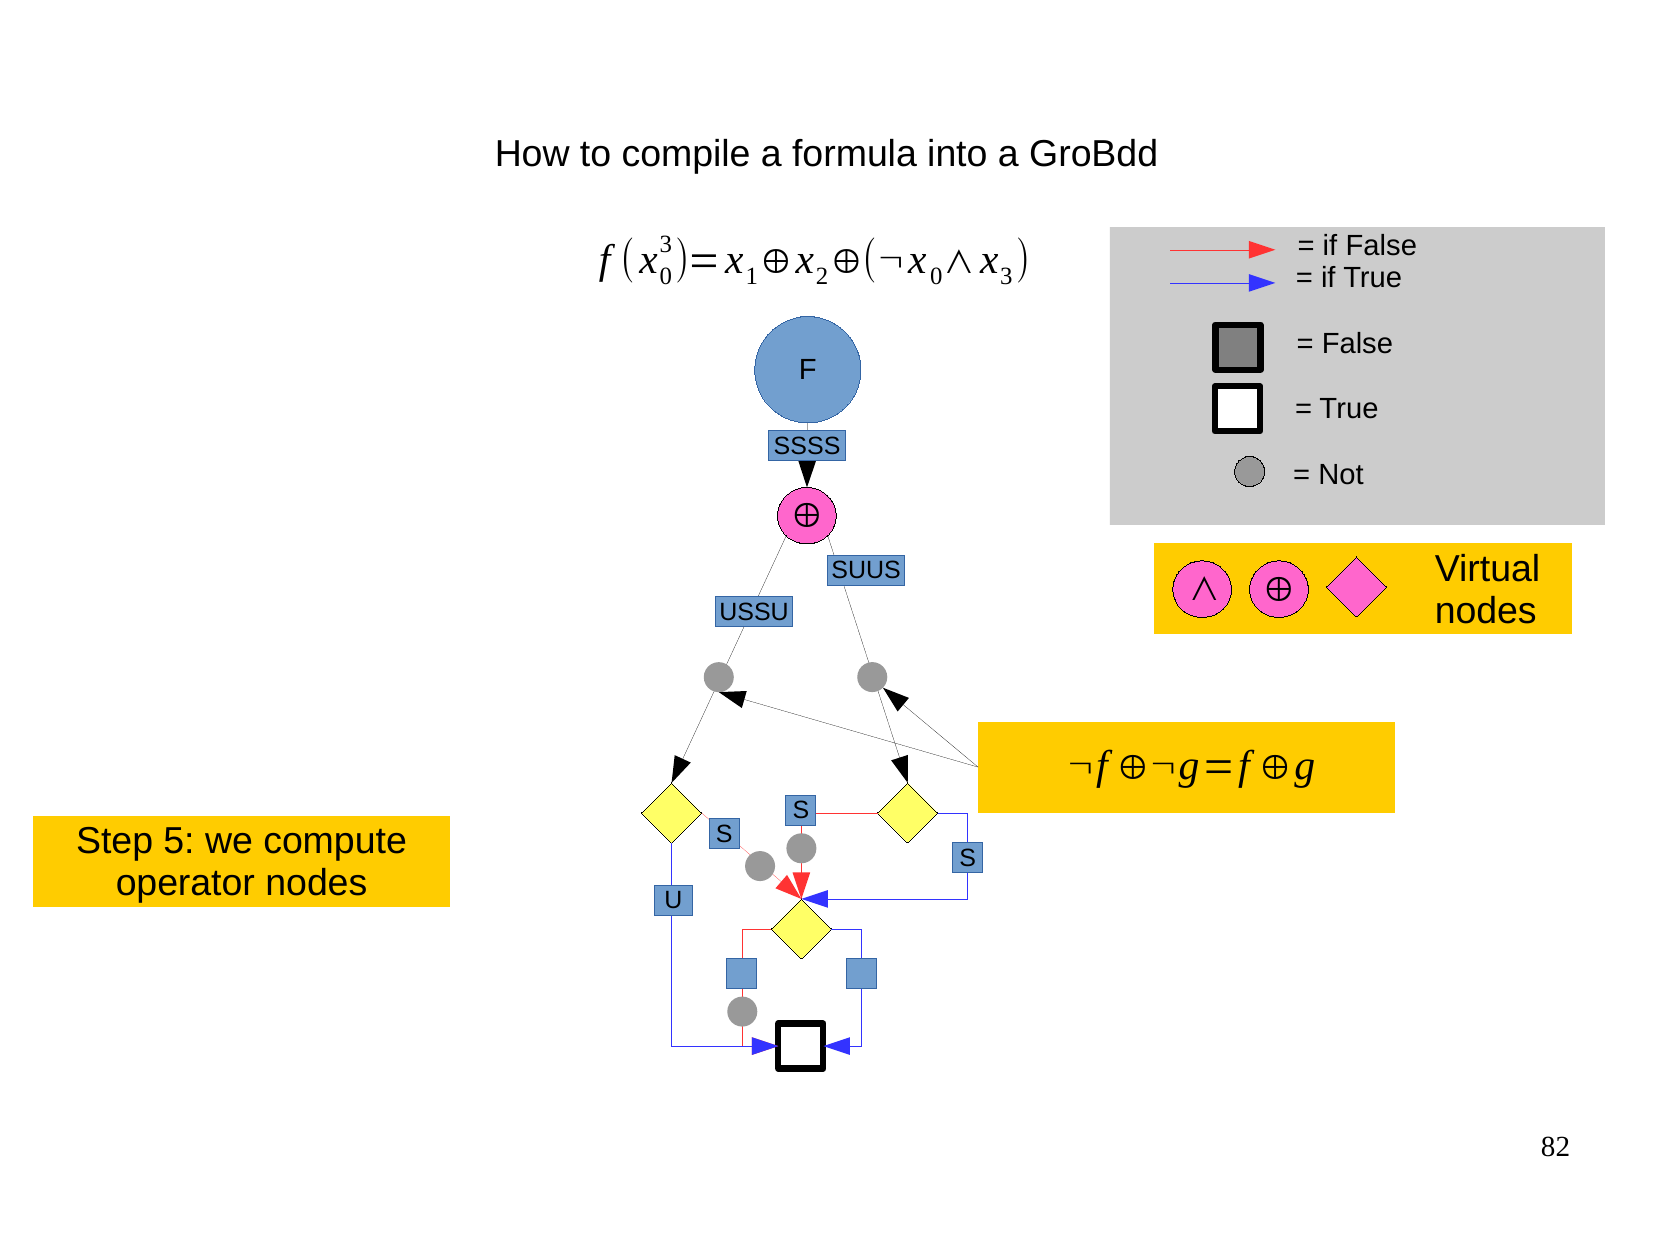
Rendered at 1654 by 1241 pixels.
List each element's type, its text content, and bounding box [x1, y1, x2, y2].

text_box S [709, 818, 740, 849]
text_box [786, 833, 817, 864]
text_box [1215, 386, 1261, 432]
text_box [745, 851, 776, 882]
text_box [727, 996, 758, 1027]
text_box SSSS [768, 430, 846, 461]
chart [1181, 563, 1229, 610]
text_box [830, 498, 837, 533]
text_box = if False = if True = False = True = Not [1109, 227, 1605, 525]
text_box [777, 500, 782, 531]
text_box [703, 662, 734, 693]
text_box [978, 722, 1395, 813]
text_box [857, 662, 888, 693]
chart [590, 257, 1036, 289]
text_box SUUS [827, 555, 905, 586]
title How to compile a formula into a GroBdd [82, 49, 1571, 257]
text_box F [754, 316, 861, 423]
text_box [726, 958, 757, 989]
chart [782, 490, 830, 537]
text_box S [952, 842, 983, 873]
text_box [846, 958, 877, 989]
text_box Step 5: we compute operator nodes [33, 816, 450, 907]
chart [1061, 741, 1322, 789]
text_box USSU [715, 596, 793, 627]
text_box S [785, 795, 816, 826]
text_box [778, 1023, 824, 1069]
text_box [641, 782, 701, 843]
text_box [1154, 543, 1420, 634]
text_box Virtual nodes [1420, 540, 1571, 639]
text_box [787, 537, 826, 544]
text_box [877, 782, 938, 843]
text_box [771, 899, 832, 959]
chart [1254, 563, 1302, 610]
text_box [1215, 324, 1261, 370]
text_box U [654, 885, 693, 916]
text_box [1234, 456, 1265, 487]
